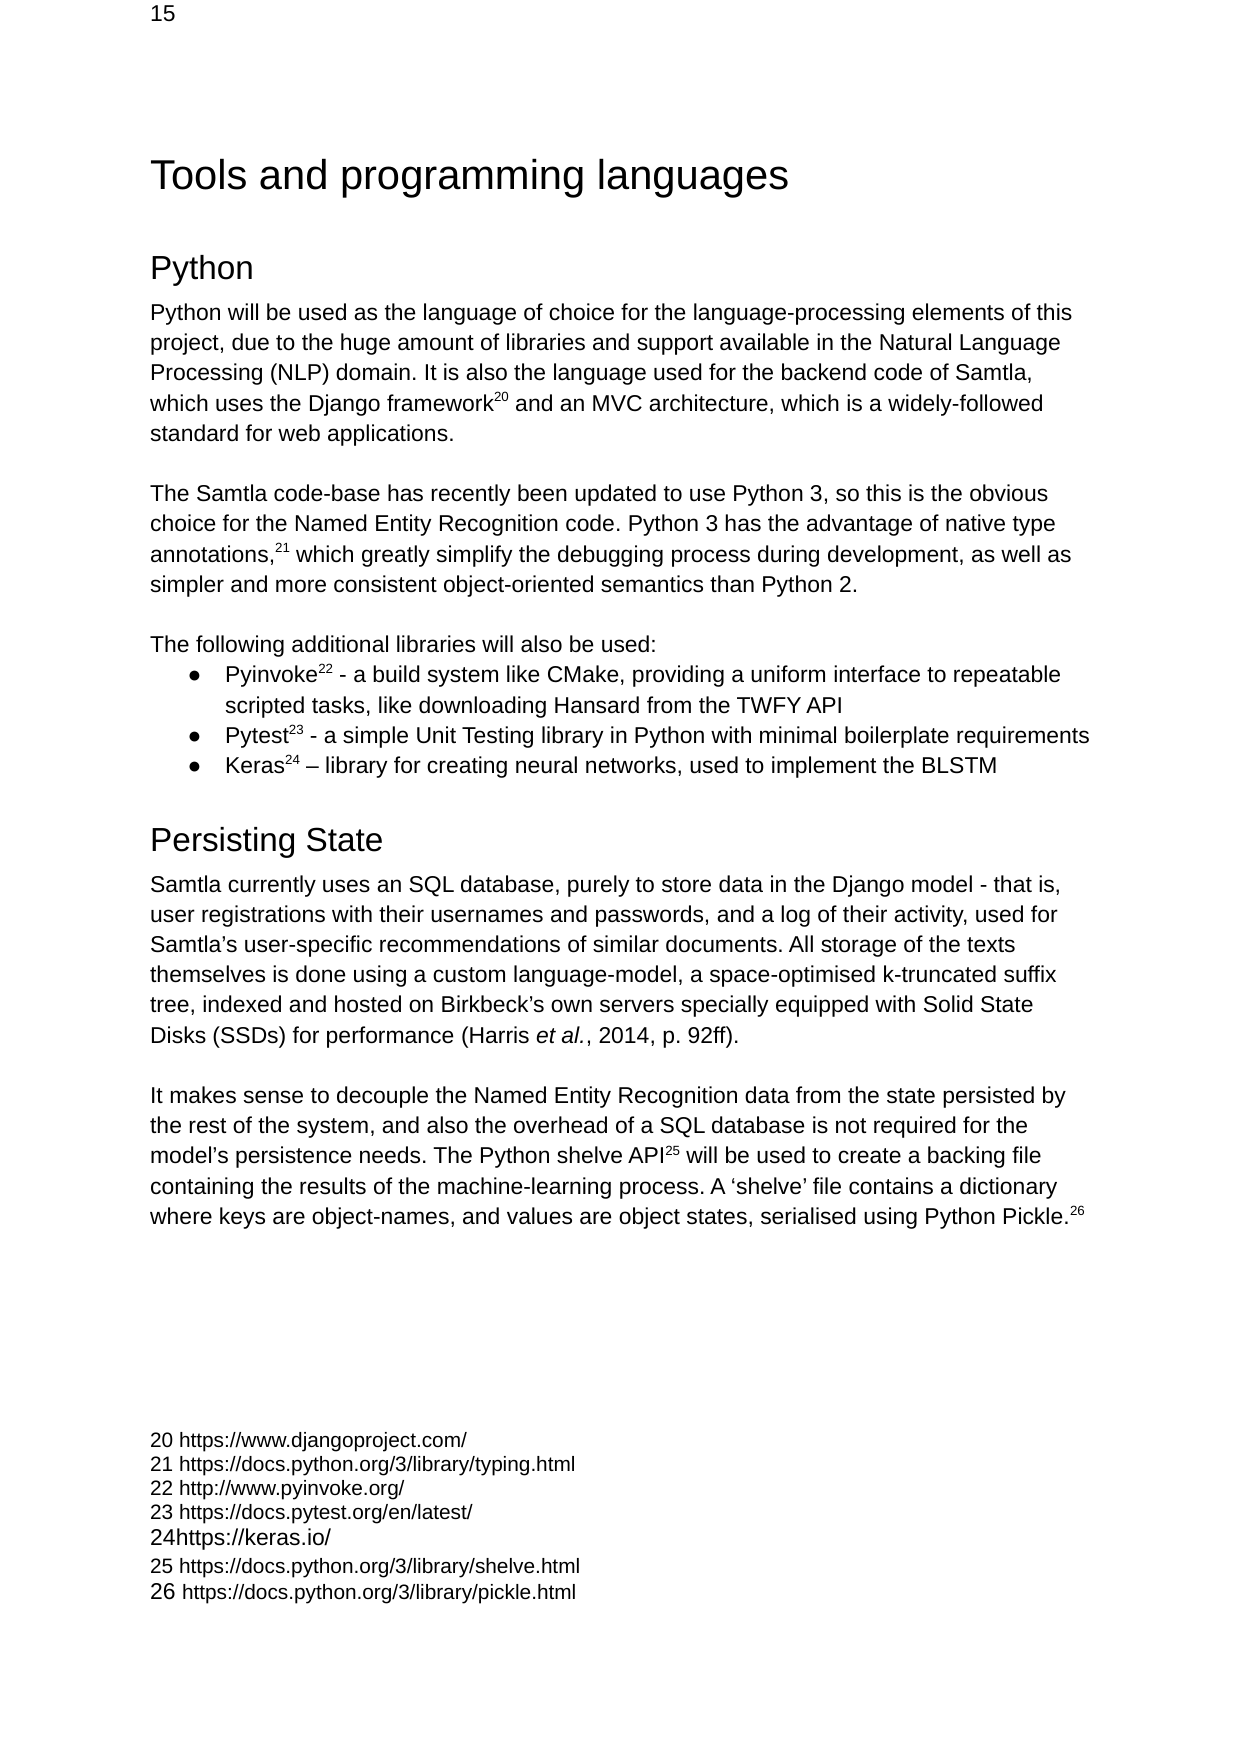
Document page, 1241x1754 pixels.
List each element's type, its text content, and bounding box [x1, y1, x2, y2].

text The Samtla code-base has recently been updated to use Python 3, so this is the obvious choice for the Named Entity Recognition code. Python 3 has the advantage of native type annotations, which greatly simplify the debugging process during development, as well as simpler and more consistent object-oriented semantics than Python 2. [150, 480, 1090, 597]
text https://docs.python.org/3/library/pickle.html [150, 1578, 1090, 1604]
subtitle Python [150, 248, 1090, 286]
subtitle Tools and programming languages [150, 150, 1090, 198]
list Pytest - a simple Unit Testing library in Python with minimal boilerplate requirements [187, 722, 1090, 748]
text It makes sense to decouple the Named Entity Recognition data from the state persisted by the rest of the system, and also the overhead of a SQL database is not required for the model’s persistence needs. The Python shelve API will be used to create a backing file containing the results of the machine-learning process. A ‘shelve’ file contains a dictionary where keys are object-names, and values are object states, serialised using Python Pickle. [150, 1082, 1090, 1229]
text https://docs.python.org/3/library/typing.html [150, 1452, 1090, 1476]
text The following additional libraries will also be used: [150, 631, 1090, 657]
list https://docs.pytest.org/en/latest/ [150, 1499, 1090, 1523]
list https://keras.io/ [150, 1523, 1090, 1550]
text https://www.djangoproject.com/ [150, 1428, 1090, 1452]
list Pyinvoke - a build system like CMake, providing a uniform interface to repeatable scripted tasks, like downloading Hansard from the TWFY API [187, 661, 1090, 718]
subtitle Persisting State [150, 820, 1090, 858]
list http://www.pyinvoke.org/ [150, 1476, 1090, 1499]
text Python will be used as the language of choice for the language-processing elements of this project, due to the huge amount of libraries and support available in the Natural Language Processing (NLP) domain. It is also the language used for the backend code of Samtla, which uses the Django framework and an MVC architecture, which is a widely-followed standard for web applications. [150, 299, 1090, 446]
list Keras – library for creating neural networks, used to implement the BLSTM [187, 752, 1090, 778]
text Samtla currently uses an SQL database, purely to store data in the Django model - that is, user registrations with their usernames and passwords, and a log of their activity, used for Samtla’s user-specific recommendations of similar documents. All storage of the texts themselves is done using a custom language-model, a space-optimised k-truncated suffix tree, indexed and hosted on Birkbeck’s own servers specially equipped with Solid State Disks (SSDs) for performance (Harris et al., 2014, p. 92ff)⁠. [150, 871, 1090, 1048]
text https://docs.python.org/3/library/shelve.html [150, 1554, 1090, 1578]
